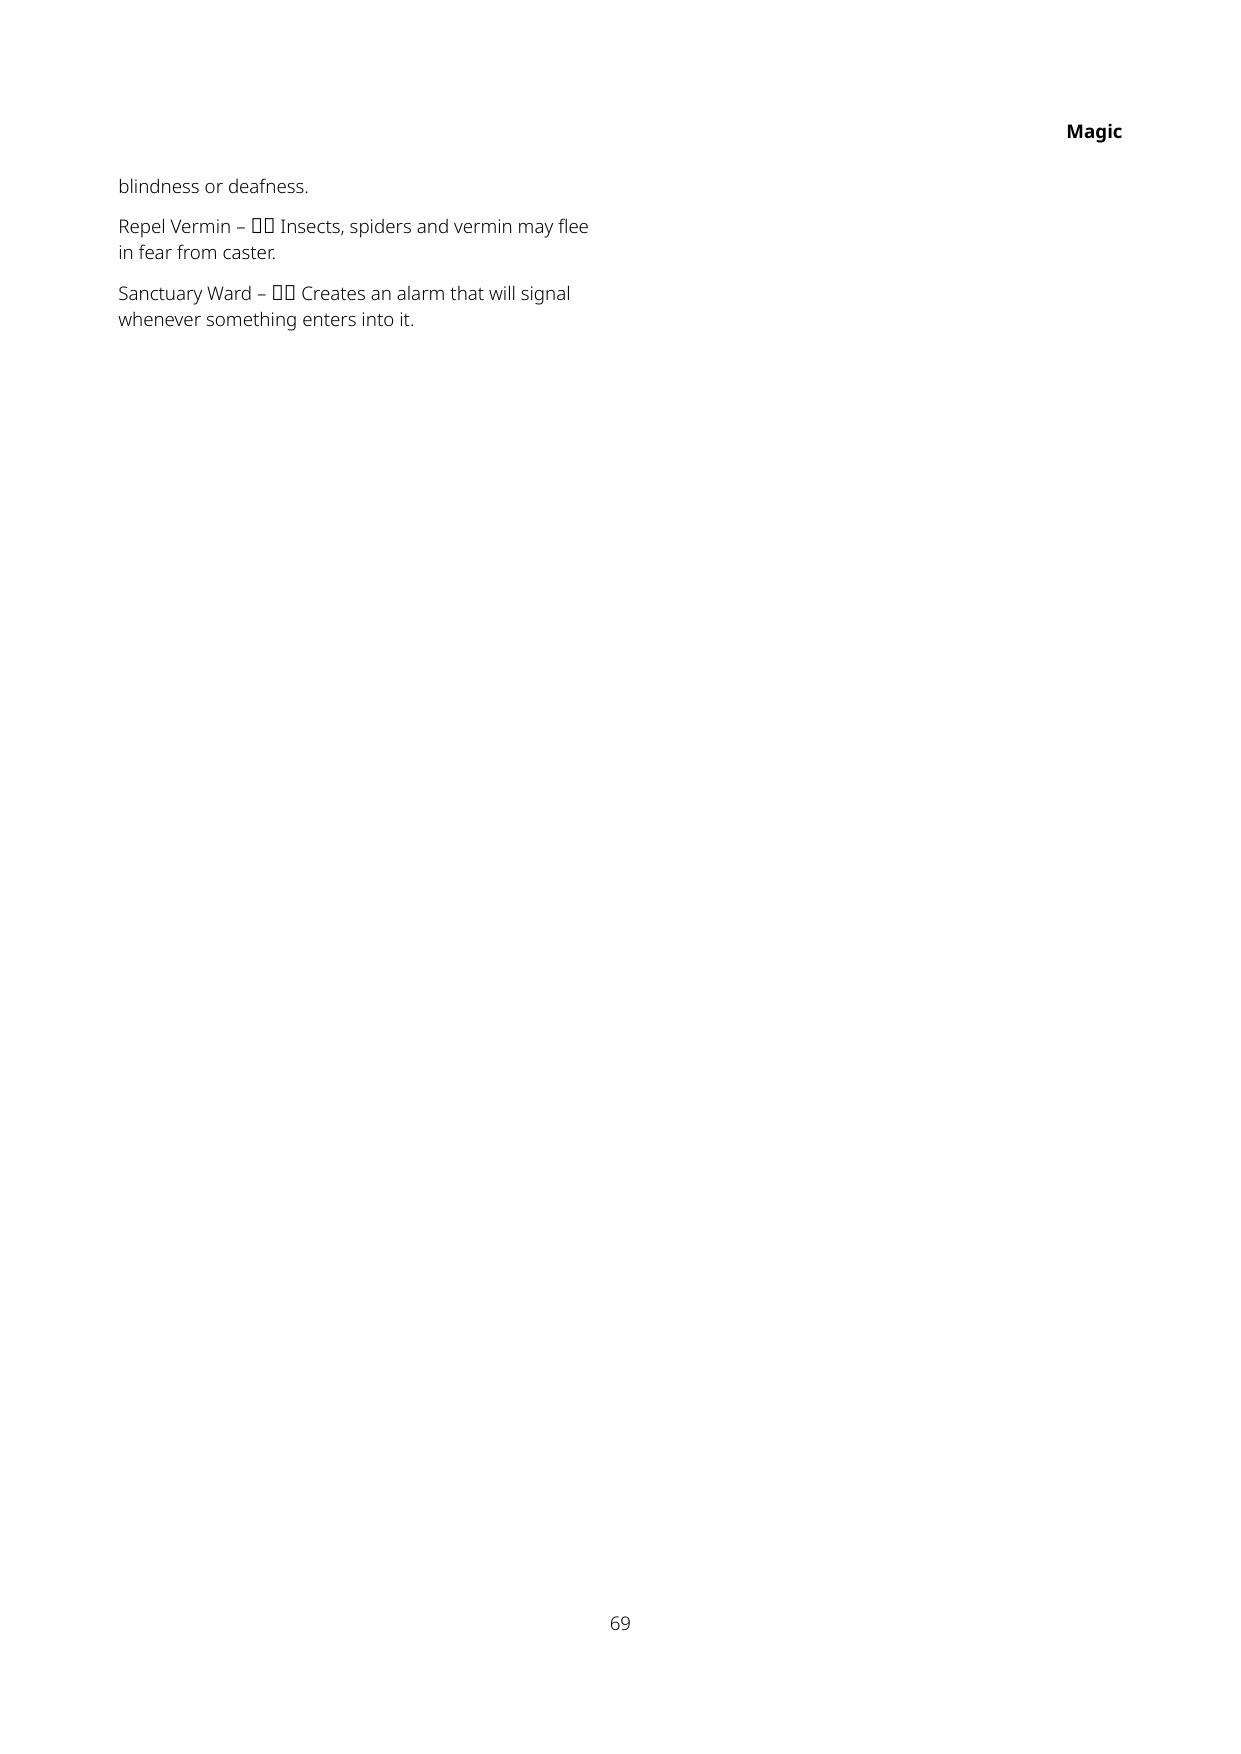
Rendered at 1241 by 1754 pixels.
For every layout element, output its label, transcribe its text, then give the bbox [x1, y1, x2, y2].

text Repel Vermin –  Insects, spiders and vermin may flee in fear from caster. [118, 211, 605, 265]
text blindness or deafness. [118, 173, 605, 199]
text Sanctuary Ward –  Creates an alarm that will signal whenever something enters into it. [118, 278, 605, 332]
